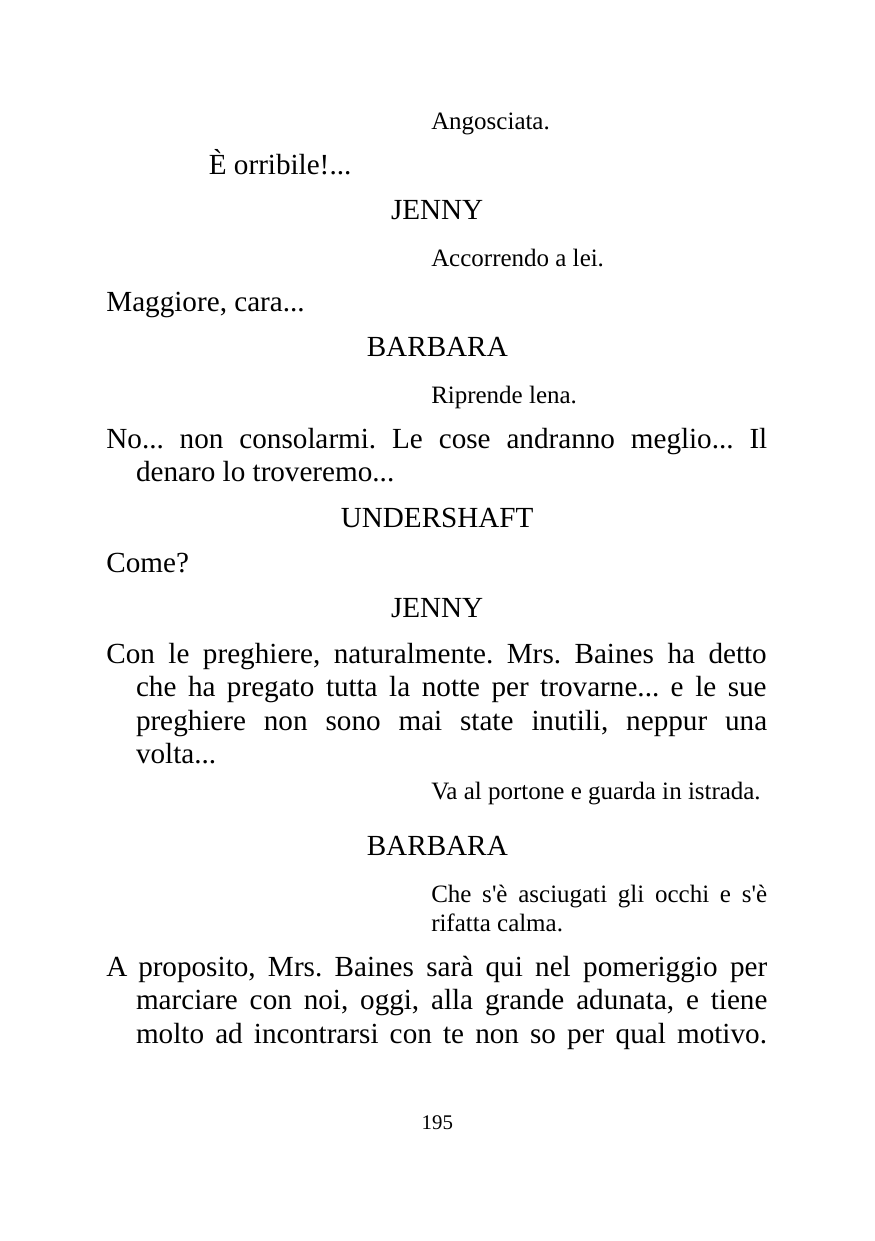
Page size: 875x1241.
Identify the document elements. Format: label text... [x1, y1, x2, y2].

text Con le preghiere, naturalmente. Mrs. Baines ha detto che ha pregato tutta la notte per trovarne... e le sue preghiere non sono mai state inutili, neppur una volta... [106, 636, 768, 770]
text È orribile!... [209, 147, 768, 180]
text BARBARA [106, 828, 768, 862]
text Angosciata. [431, 106, 768, 135]
text UNDERSHAFT [106, 500, 768, 533]
text JENNY [106, 192, 768, 226]
text Va al portone e guarda in istrada. [431, 776, 768, 804]
text Che s'è asciugati gli occhi e s'è rifatta calma. [431, 879, 768, 937]
text Accorrendo a lei. [431, 243, 768, 272]
text Maggiore, cara... [106, 284, 768, 317]
text Riprende lena. [431, 380, 768, 409]
text Come? [106, 545, 768, 579]
text A proposito, Mrs. Baines sarà qui nel pomeriggio per marciare con noi, oggi, alla grande adunata, e tiene molto ad incontrarsi con te non so per qual motivo. [106, 949, 768, 1049]
text JENNY [106, 590, 768, 624]
text No... non consolarmi. Le cose andranno meglio... Il denaro lo troveremo... [106, 421, 768, 488]
text BARBARA [106, 329, 768, 363]
